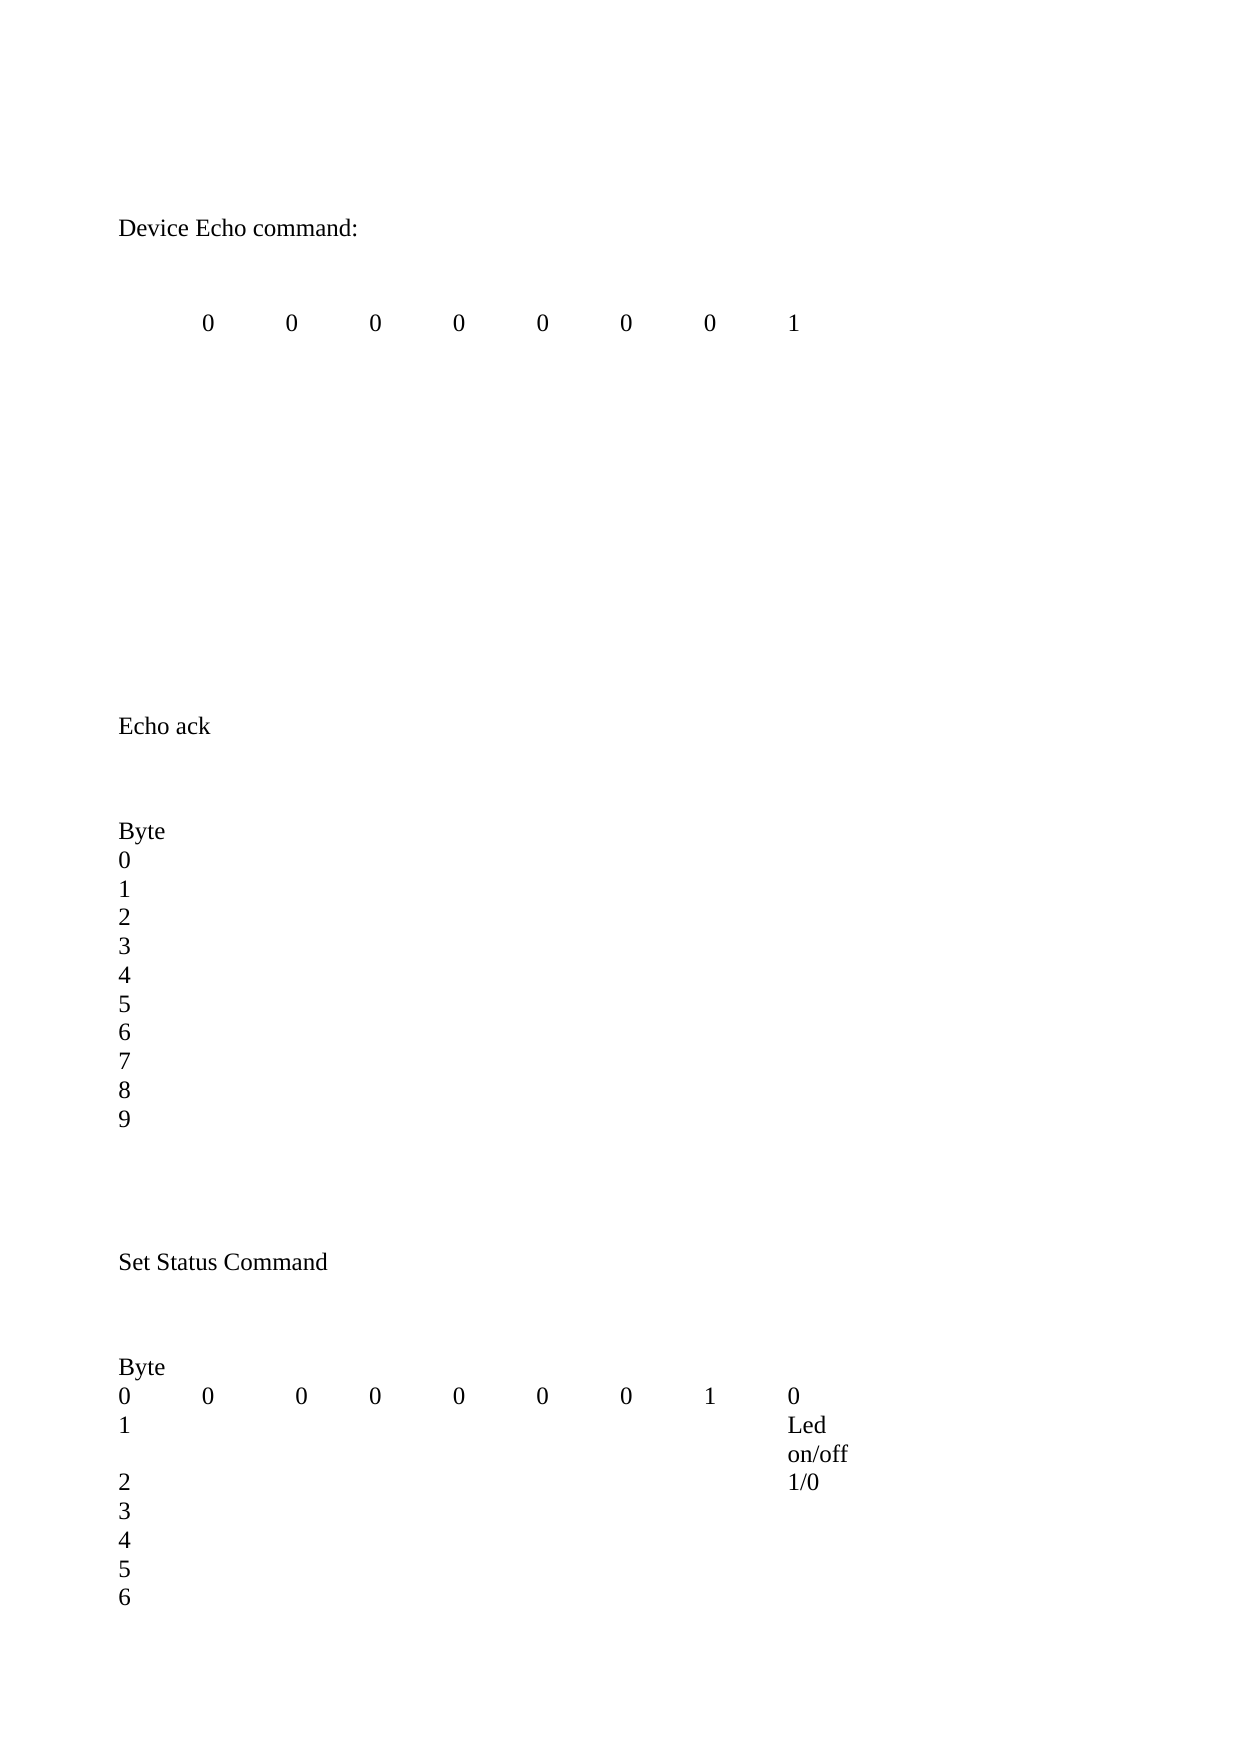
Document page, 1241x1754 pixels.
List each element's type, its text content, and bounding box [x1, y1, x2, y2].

table_cell [955, 424, 1038, 452]
table_cell [369, 1496, 453, 1525]
table_cell [871, 625, 955, 653]
table_cell [453, 1133, 536, 1161]
table_cell [295, 903, 369, 931]
table_cell [955, 395, 1038, 423]
table_cell 0 [620, 1381, 704, 1410]
table_cell 0 [295, 1381, 369, 1410]
table_cell [955, 1133, 1038, 1161]
table_cell [704, 366, 787, 395]
table_cell [295, 1496, 369, 1525]
table_cell [871, 366, 955, 395]
table_cell [295, 989, 369, 1017]
table_cell [118, 539, 202, 567]
table_cell [955, 931, 1038, 960]
table_cell [1038, 395, 1122, 423]
table_cell [704, 1104, 787, 1132]
table_header [871, 816, 954, 845]
table_cell [536, 596, 620, 625]
table_cell [295, 845, 369, 874]
table_cell [295, 1468, 369, 1496]
table_cell [295, 1583, 369, 1611]
table_cell [202, 1075, 295, 1104]
table_cell [871, 1583, 954, 1611]
table_cell [202, 1554, 295, 1582]
table_header 0 [202, 309, 285, 337]
table_cell [202, 452, 285, 481]
table_cell [704, 960, 787, 989]
table_cell [202, 845, 295, 874]
table_cell [285, 510, 369, 538]
table_cell [369, 424, 453, 452]
table_header Byte [118, 816, 202, 845]
table_header [787, 1353, 871, 1381]
table_cell [369, 960, 453, 989]
table_cell [369, 1525, 453, 1554]
table_cell [536, 1583, 620, 1611]
table_cell [369, 1018, 453, 1046]
table_cell [620, 1018, 704, 1046]
table_cell [871, 845, 954, 874]
table_header 0 [453, 309, 536, 337]
table_cell [295, 1104, 369, 1132]
table_cell [202, 1018, 295, 1046]
table_cell [955, 481, 1038, 510]
table_cell [704, 510, 787, 538]
table_cell [453, 1496, 536, 1525]
table_cell [295, 1133, 369, 1161]
table_cell 3 [118, 1496, 202, 1525]
table_cell [871, 1046, 954, 1075]
table_cell [295, 1525, 369, 1554]
table_cell [787, 845, 871, 874]
table_cell [955, 845, 1038, 874]
table_cell [202, 1525, 295, 1554]
table_cell [202, 481, 285, 510]
table_header Byte [118, 1353, 202, 1381]
table_cell [787, 1046, 871, 1075]
table_cell [295, 1018, 369, 1046]
table_cell [202, 1583, 295, 1611]
table_cell [787, 989, 871, 1017]
table_cell [118, 424, 202, 452]
table_cell [955, 567, 1038, 596]
table_cell [871, 452, 955, 481]
table_cell [369, 1410, 453, 1467]
table_cell [871, 1468, 954, 1496]
table_cell [955, 1381, 1038, 1410]
table_cell [536, 845, 620, 874]
table_cell [453, 931, 536, 960]
table_cell [536, 539, 620, 567]
table_cell [704, 424, 787, 452]
table_cell [202, 539, 285, 567]
table_cell [536, 989, 620, 1017]
table_cell 4 [118, 960, 202, 989]
table_cell [453, 539, 536, 567]
table_cell [453, 903, 536, 931]
table_cell [620, 874, 704, 902]
table_cell [620, 931, 704, 960]
table_cell [536, 1018, 620, 1046]
table_cell [453, 337, 536, 366]
table_cell [871, 510, 955, 538]
table_header 0 [704, 309, 787, 337]
table_cell [704, 1075, 787, 1104]
table_cell [620, 366, 704, 395]
table_cell 0 [118, 1381, 202, 1410]
table_cell [955, 625, 1038, 653]
table_cell [955, 903, 1038, 931]
table_cell [453, 395, 536, 423]
table_cell [118, 567, 202, 596]
table_cell [202, 931, 295, 960]
table_header [787, 816, 871, 845]
table_cell 5 [118, 1554, 202, 1582]
table_cell [369, 903, 453, 931]
table_cell [295, 1410, 369, 1467]
table_cell [955, 366, 1038, 395]
table_cell [369, 596, 453, 625]
table_cell [536, 567, 620, 596]
table_cell [787, 931, 871, 960]
table_cell [704, 931, 787, 960]
table_cell 1/0 [787, 1468, 871, 1496]
table_cell [1038, 625, 1122, 653]
table_cell [704, 539, 787, 567]
table_cell [1038, 874, 1122, 902]
table_header [955, 1353, 1038, 1381]
table_cell [536, 452, 620, 481]
table_cell [295, 931, 369, 960]
table_cell [536, 1104, 620, 1132]
table_cell [620, 1075, 704, 1104]
table_cell [955, 1410, 1038, 1467]
table_cell 1 [118, 1410, 202, 1467]
table_cell 4 [118, 1525, 202, 1554]
table_cell [788, 567, 871, 596]
table_cell [369, 1075, 453, 1104]
table_cell [453, 874, 536, 902]
table_cell [620, 1554, 704, 1582]
table_cell [453, 424, 536, 452]
table_cell Led on/off [787, 1410, 871, 1467]
table_cell [704, 1525, 787, 1554]
table_cell [1038, 424, 1122, 452]
table_cell [285, 481, 369, 510]
table_cell [118, 366, 202, 395]
table_cell [620, 510, 704, 538]
table_cell [118, 1133, 202, 1161]
table_header [453, 816, 536, 845]
table_cell [788, 510, 871, 538]
table_cell [620, 337, 704, 366]
table_cell [871, 424, 955, 452]
table_cell [202, 1468, 295, 1496]
table_cell [1038, 366, 1122, 395]
table_cell [118, 625, 202, 653]
table_cell [620, 1410, 704, 1467]
table_cell [202, 1133, 295, 1161]
table_cell [620, 1583, 704, 1611]
table_header [118, 309, 202, 337]
table_cell [955, 1075, 1038, 1104]
table_cell [453, 1525, 536, 1554]
table_cell [202, 1410, 295, 1467]
table_cell [704, 1046, 787, 1075]
table_cell [704, 1496, 787, 1525]
table_cell [955, 989, 1038, 1017]
table_cell [536, 1075, 620, 1104]
table_cell [704, 1468, 787, 1496]
table_cell 6 [118, 1583, 202, 1611]
table_cell [871, 960, 954, 989]
table_cell [202, 625, 285, 653]
table_cell [369, 1468, 453, 1496]
table_cell [453, 625, 536, 653]
table_cell [202, 874, 295, 902]
table_header [871, 1353, 954, 1381]
table_cell [536, 1525, 620, 1554]
table_cell [1038, 1496, 1122, 1525]
table_cell [955, 1104, 1038, 1132]
table_cell [453, 1075, 536, 1104]
table_cell [871, 1410, 954, 1467]
table_cell [285, 424, 369, 452]
table_cell [369, 874, 453, 902]
table_cell [620, 989, 704, 1017]
table_cell [871, 1075, 954, 1104]
table_cell [1038, 567, 1122, 596]
table_cell [202, 366, 285, 395]
table_header [295, 1353, 369, 1381]
table_cell [453, 845, 536, 874]
table_cell [955, 1496, 1038, 1525]
table_cell [704, 989, 787, 1017]
table_cell [536, 337, 620, 366]
table_header [704, 1353, 787, 1381]
table_cell [955, 1583, 1038, 1611]
table_cell [536, 510, 620, 538]
table_cell [620, 960, 704, 989]
table_cell [369, 1554, 453, 1582]
table_cell [704, 395, 787, 423]
table_cell [871, 539, 955, 567]
table_cell 2 [118, 903, 202, 931]
table_cell [787, 1104, 871, 1132]
table_cell [369, 366, 453, 395]
table_cell [295, 1554, 369, 1582]
table_cell [955, 1468, 1038, 1496]
text Echo ack [118, 711, 1122, 740]
table_cell 2 [118, 1468, 202, 1496]
table_cell 0 [536, 1381, 620, 1410]
table_cell [295, 874, 369, 902]
table_cell [955, 1525, 1038, 1554]
table_cell [1038, 1583, 1122, 1611]
table_cell [369, 625, 453, 653]
table_cell [453, 960, 536, 989]
table_cell [1038, 989, 1122, 1017]
table_header [955, 816, 1038, 845]
table_cell [1038, 1468, 1122, 1496]
table_cell [536, 903, 620, 931]
table_cell [704, 1018, 787, 1046]
table_header [955, 309, 1038, 337]
table_cell [871, 567, 955, 596]
table_cell [202, 989, 295, 1017]
table_cell [1038, 1410, 1122, 1467]
table_cell [1038, 1525, 1122, 1554]
table_cell [704, 1554, 787, 1582]
table_cell [285, 366, 369, 395]
table_cell [704, 845, 787, 874]
table_cell [202, 1046, 295, 1075]
table_cell [295, 1075, 369, 1104]
table_cell [285, 567, 369, 596]
table_cell [536, 424, 620, 452]
table_cell [1038, 481, 1122, 510]
table_cell [787, 1075, 871, 1104]
table_cell [788, 481, 871, 510]
table_cell [453, 989, 536, 1017]
table_cell [453, 596, 536, 625]
table_cell [536, 1496, 620, 1525]
table_cell 0 [787, 1381, 871, 1410]
table_cell [955, 1018, 1038, 1046]
text Set Status Command [118, 1247, 1122, 1276]
table_cell [285, 539, 369, 567]
table_header [536, 816, 620, 845]
table_cell [1038, 1075, 1122, 1104]
table_cell [788, 596, 871, 625]
table_cell [704, 874, 787, 902]
table_cell [536, 625, 620, 653]
table_cell [285, 596, 369, 625]
table_cell [620, 625, 704, 653]
table_cell [787, 1018, 871, 1046]
table_cell [620, 1046, 704, 1075]
table_cell [536, 1133, 620, 1161]
table_cell [369, 452, 453, 481]
table_cell [871, 1525, 954, 1554]
table_cell [1038, 845, 1122, 874]
table_header 1 [788, 309, 871, 337]
table_cell [453, 1554, 536, 1582]
table_cell [536, 1468, 620, 1496]
table_header 0 [620, 309, 704, 337]
table_cell [788, 366, 871, 395]
table_cell [453, 510, 536, 538]
table_cell [704, 1410, 787, 1467]
table_cell [704, 596, 787, 625]
table_cell [369, 1104, 453, 1132]
table_cell [788, 337, 871, 366]
table_cell [620, 481, 704, 510]
table_header [620, 1353, 704, 1381]
table_cell [955, 510, 1038, 538]
table_cell [1038, 1554, 1122, 1582]
table_header [620, 816, 704, 845]
table_cell [704, 625, 787, 653]
table_header [369, 816, 453, 845]
table_cell [536, 1554, 620, 1582]
table_cell [620, 845, 704, 874]
table_cell [536, 874, 620, 902]
table_cell [1038, 903, 1122, 931]
table_cell [620, 395, 704, 423]
table_cell [536, 366, 620, 395]
table_cell [871, 1018, 954, 1046]
table_cell [295, 960, 369, 989]
table_cell [369, 539, 453, 567]
table_cell [788, 452, 871, 481]
table_cell [955, 539, 1038, 567]
table_cell [620, 424, 704, 452]
table_cell [871, 1104, 954, 1132]
table_cell [955, 874, 1038, 902]
table_cell [620, 903, 704, 931]
table_cell [295, 1046, 369, 1075]
table_cell [620, 596, 704, 625]
table_cell [704, 452, 787, 481]
table_cell [620, 539, 704, 567]
table_cell [118, 596, 202, 625]
table_cell [1038, 1381, 1122, 1410]
table_cell [202, 510, 285, 538]
table_cell [1038, 931, 1122, 960]
table_cell [118, 337, 202, 366]
table_cell [536, 395, 620, 423]
table_cell [955, 1554, 1038, 1582]
table_cell [787, 1496, 871, 1525]
table_cell [453, 1018, 536, 1046]
table_cell [202, 960, 295, 989]
table_cell [285, 625, 369, 653]
table_cell [871, 337, 955, 366]
table_cell 9 [118, 1104, 202, 1132]
table_cell 0 [369, 1381, 453, 1410]
table_cell [955, 452, 1038, 481]
table_cell [788, 539, 871, 567]
table_cell [871, 395, 955, 423]
table_cell [285, 395, 369, 423]
table_cell [787, 960, 871, 989]
table_cell [369, 845, 453, 874]
table_cell 0 [118, 845, 202, 874]
table_header 0 [369, 309, 453, 337]
table_cell [369, 931, 453, 960]
table_cell [453, 1410, 536, 1467]
table_cell [788, 395, 871, 423]
table_cell [202, 1104, 295, 1132]
table_cell [369, 989, 453, 1017]
table_cell [871, 989, 954, 1017]
table_header [536, 1353, 620, 1381]
table_cell [118, 452, 202, 481]
table_cell [536, 931, 620, 960]
table_cell 0 [453, 1381, 536, 1410]
table_cell [202, 337, 285, 366]
table_header 0 [285, 309, 369, 337]
table_cell [1038, 337, 1122, 366]
table_cell [118, 395, 202, 423]
table_cell 3 [118, 931, 202, 960]
table_cell [118, 481, 202, 510]
table_cell [453, 567, 536, 596]
table_cell [871, 931, 954, 960]
table_cell [369, 1583, 453, 1611]
table_cell [871, 596, 955, 625]
table_cell [955, 596, 1038, 625]
table_cell 8 [118, 1075, 202, 1104]
table_cell [704, 567, 787, 596]
table_cell [787, 1133, 871, 1161]
table_cell [1038, 539, 1122, 567]
table_cell [453, 1468, 536, 1496]
table_cell [202, 567, 285, 596]
table_cell [453, 1583, 536, 1611]
table_cell [536, 1046, 620, 1075]
table_cell [704, 481, 787, 510]
table_cell [1038, 1046, 1122, 1075]
text Device Echo command: [118, 213, 1122, 242]
table_cell [871, 1496, 954, 1525]
table_cell [871, 481, 955, 510]
table_cell [369, 481, 453, 510]
table_cell [620, 1468, 704, 1496]
table_cell [536, 1410, 620, 1467]
table_cell [871, 874, 954, 902]
table_cell [369, 567, 453, 596]
table_cell [1038, 1018, 1122, 1046]
table_cell [202, 596, 285, 625]
table_cell 6 [118, 1018, 202, 1046]
table_cell [202, 903, 295, 931]
table_cell [871, 1381, 954, 1410]
table_cell 7 [118, 1046, 202, 1075]
table_cell [369, 1046, 453, 1075]
table_cell [202, 424, 285, 452]
table_cell [202, 395, 285, 423]
table_cell [620, 567, 704, 596]
table_cell [1038, 452, 1122, 481]
table_cell [955, 1046, 1038, 1075]
table_header [704, 816, 787, 845]
table_cell [787, 1583, 871, 1611]
table_header [871, 309, 955, 337]
table_cell 0 [202, 1381, 295, 1410]
table_cell [620, 1133, 704, 1161]
table_cell [704, 337, 787, 366]
table_cell [787, 874, 871, 902]
table_cell 1 [118, 874, 202, 902]
table_cell [369, 337, 453, 366]
table_cell [453, 481, 536, 510]
table_header [1038, 309, 1122, 337]
table_header [202, 816, 295, 845]
table_cell [453, 452, 536, 481]
table_cell [453, 366, 536, 395]
table_cell [620, 1104, 704, 1132]
table_cell 5 [118, 989, 202, 1017]
table_cell [620, 1496, 704, 1525]
table_cell [1038, 596, 1122, 625]
table_header [369, 1353, 453, 1381]
table_cell [620, 452, 704, 481]
table_header [1038, 1353, 1122, 1381]
table_cell [871, 1554, 954, 1582]
table_cell [955, 337, 1038, 366]
table_cell 1 [704, 1381, 787, 1410]
table_header [295, 816, 369, 845]
table_cell [871, 1133, 954, 1161]
table_cell [285, 452, 369, 481]
table_cell [536, 960, 620, 989]
table_cell [369, 1133, 453, 1161]
table_cell [453, 1104, 536, 1132]
table_cell [704, 1133, 787, 1161]
table_cell [453, 1046, 536, 1075]
table_cell [620, 1525, 704, 1554]
table_cell [787, 903, 871, 931]
table_header [202, 1353, 295, 1381]
table_cell [788, 424, 871, 452]
table_cell [704, 903, 787, 931]
table_header 0 [536, 309, 620, 337]
table_cell [118, 510, 202, 538]
table_header [453, 1353, 536, 1381]
table_cell [536, 481, 620, 510]
table_cell [788, 625, 871, 653]
table_cell [787, 1525, 871, 1554]
table_cell [704, 1583, 787, 1611]
table_cell [369, 395, 453, 423]
table_cell [871, 903, 954, 931]
table_cell [787, 1554, 871, 1582]
table_cell [202, 1496, 295, 1525]
table_header [1038, 816, 1122, 845]
table_cell [369, 510, 453, 538]
table_cell [1038, 1104, 1122, 1132]
table_cell [285, 337, 369, 366]
table_cell [1038, 1133, 1122, 1161]
table_cell [1038, 960, 1122, 989]
table_cell [955, 960, 1038, 989]
table_cell [1038, 510, 1122, 538]
